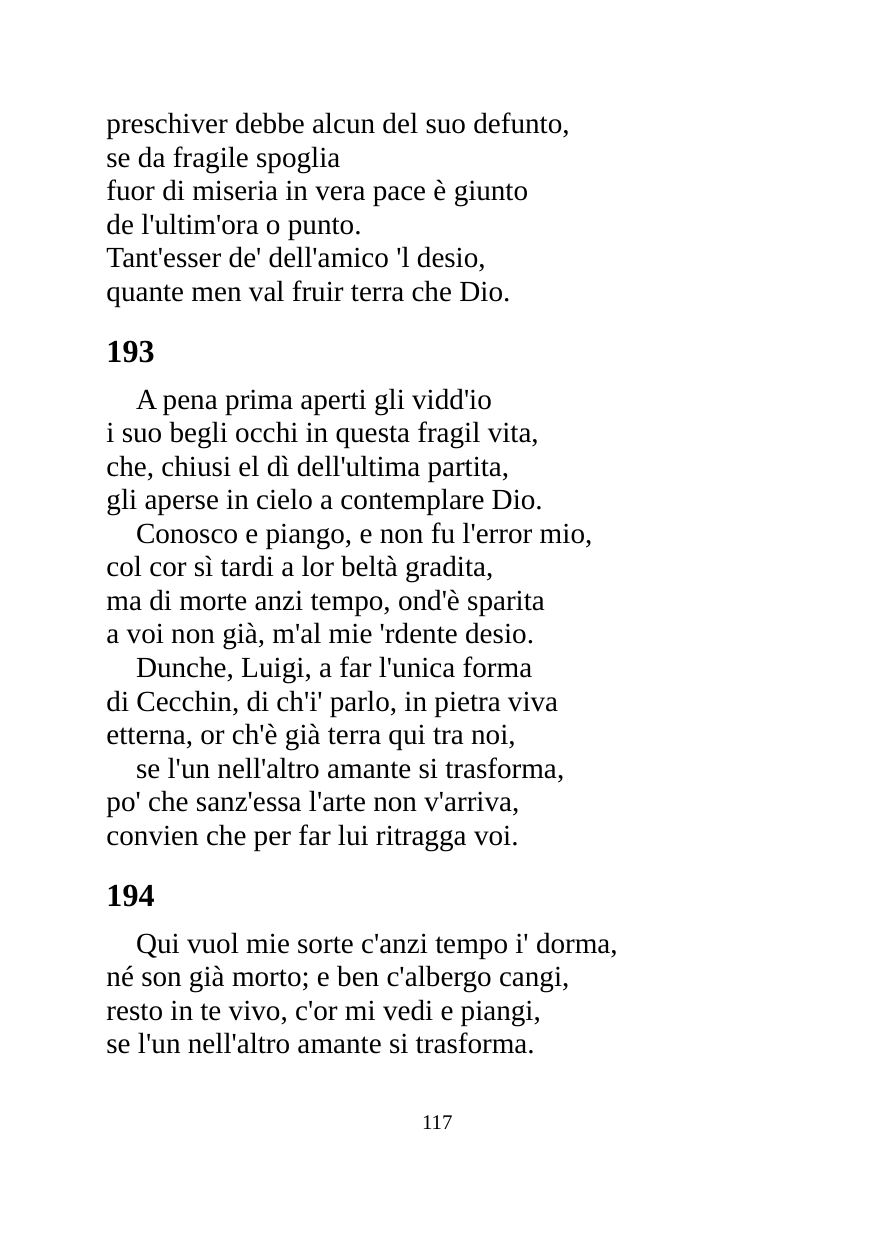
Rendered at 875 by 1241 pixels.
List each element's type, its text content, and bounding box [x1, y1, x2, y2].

text col cor sì tardi a lor beltà gradita, [106, 549, 768, 583]
text Tant'esser de' dell'amico 'l desio, [106, 240, 768, 274]
subtitle 193 [106, 332, 768, 369]
text de l'ultim'ora o punto. [106, 207, 768, 240]
text Conosco e piango, e non fu l'error mio, [106, 516, 768, 549]
text po' che sanz'essa l'arte non v'arriva, [106, 784, 768, 818]
text convien che per far lui ritragga voi. [106, 818, 768, 851]
text gli aperse in cielo a contemplare Dio. [106, 482, 768, 516]
text resto in te vivo, c'or mi vedi e piangi, [106, 993, 768, 1026]
text di Cecchin, di ch'i' parlo, in pietra viva [106, 684, 768, 717]
text etterna, or ch'è già terra qui tra noi, [106, 717, 768, 751]
text ma di morte anzi tempo, ond'è sparita [106, 583, 768, 617]
text se l'un nell'altro amante si trasforma, [106, 751, 768, 784]
text Qui vuol mie sorte c'anzi tempo i' dorma, [106, 926, 768, 959]
text quante men val fruir terra che Dio. [106, 274, 768, 307]
text se l'un nell'altro amante si trasforma. [106, 1026, 768, 1060]
text i suo begli occhi in questa fragil vita, [106, 415, 768, 449]
text preschiver debbe alcun del suo defunto, [106, 106, 768, 140]
text né son già morto; e ben c'albergo cangi, [106, 959, 768, 993]
text fuor di miseria in vera pace è giunto [106, 173, 768, 207]
text Dunche, Luigi, a far l'unica forma [106, 650, 768, 684]
text A pena prima aperti gli vidd'io [106, 382, 768, 415]
text che, chiusi el dì dell'ultima partita, [106, 449, 768, 482]
text se da fragile spoglia [106, 140, 768, 173]
subtitle 194 [106, 876, 768, 913]
text a voi non già, m'al mie 'rdente desio. [106, 617, 768, 650]
